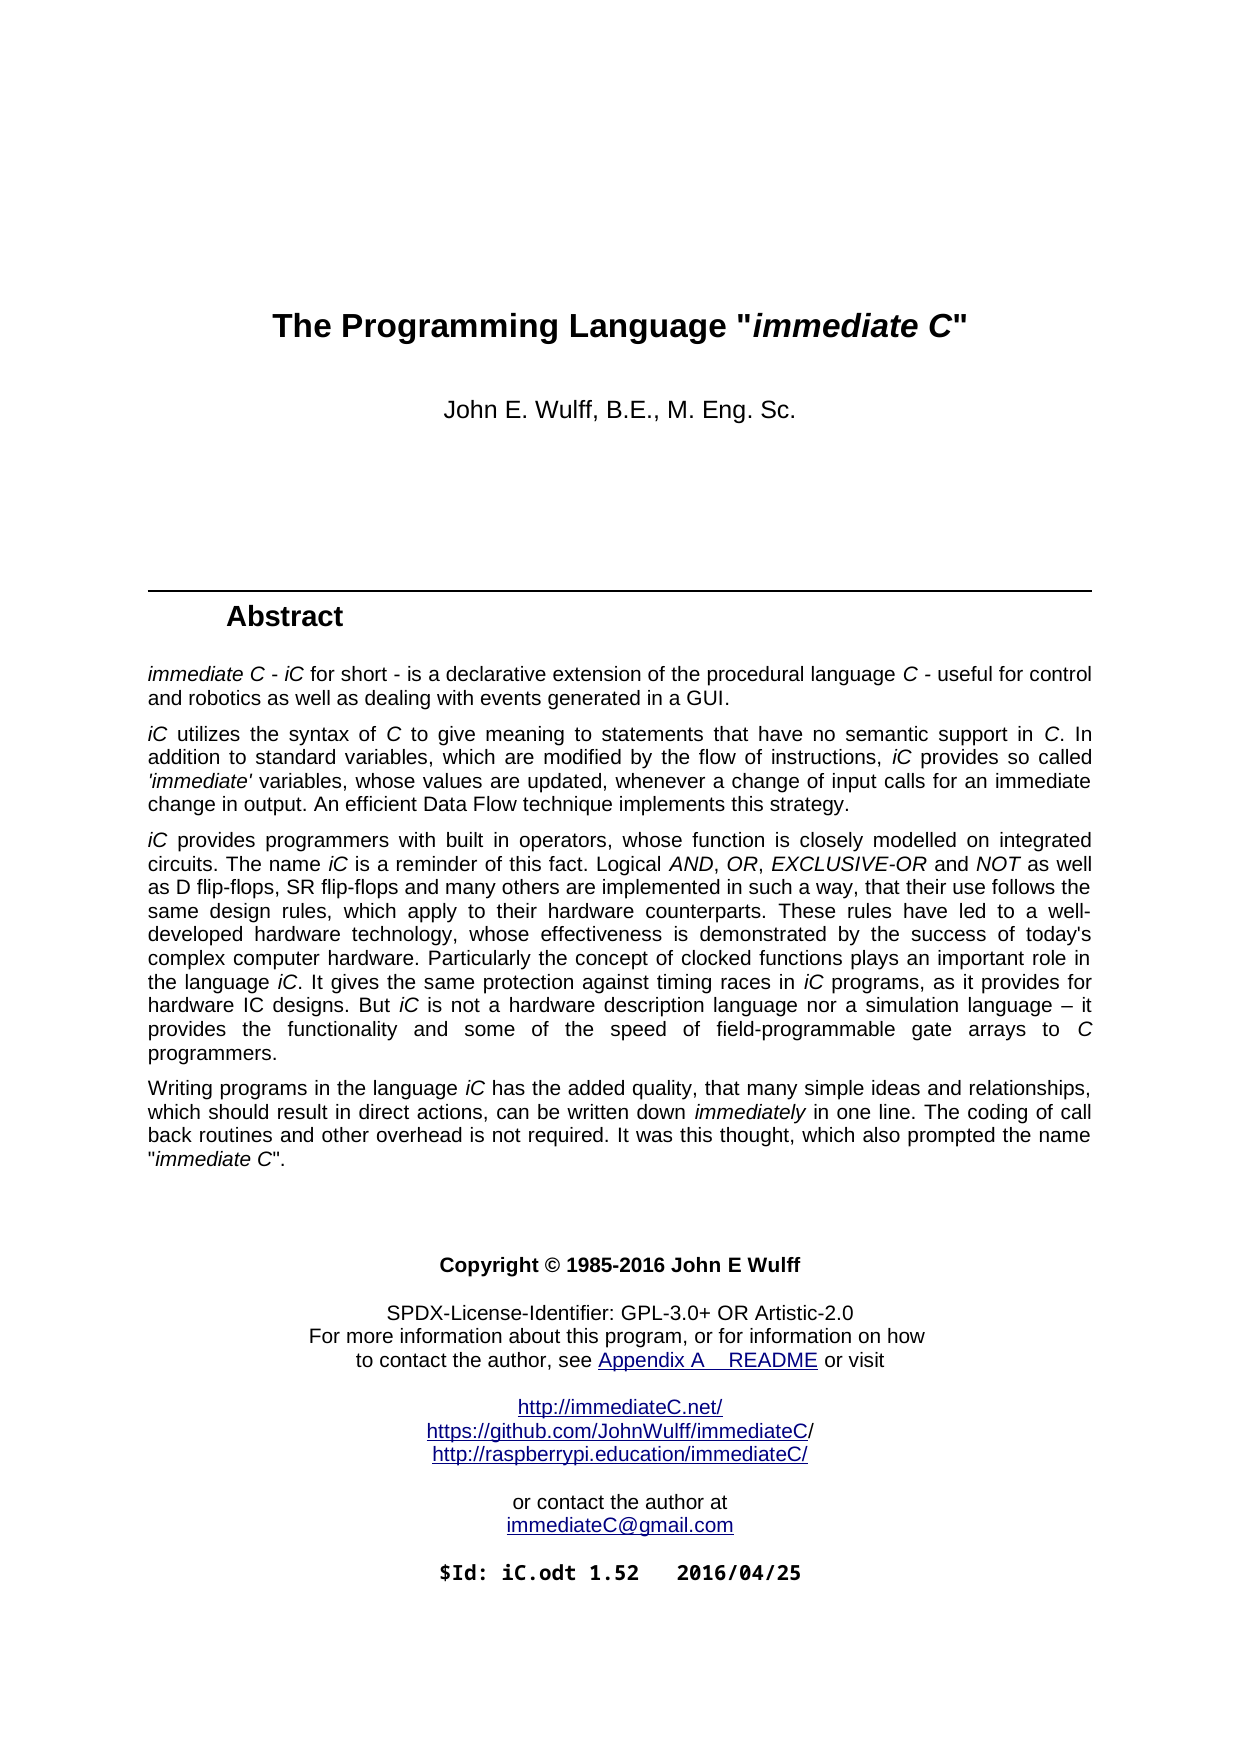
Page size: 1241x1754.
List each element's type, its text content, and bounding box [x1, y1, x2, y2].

text immediate C - iC for short - is a declarative extension of the procedural language C - useful for control and robotics as well as dealing with events generated in a GUI. [148, 663, 1092, 710]
text https://github.com/JohnWulff/immediateC/ [148, 1419, 1092, 1443]
text iC utilizes the syntax of C to give meaning to statements that have no semantic support in C. In addition to standard variables, which are modified by the flow of instructions, iC provides so called 'immediate' variables, whose values are updated, whenever a change of input calls for an immediate change in output. An efficient Data Flow technique implements this strategy. [148, 722, 1092, 817]
text SPDX-License-Identifier: GPL-3.0+ OR Artistic-2.0 [148, 1301, 1092, 1325]
subtitle Abstract [148, 592, 1092, 639]
text John E. Wulff, B.E., M. Eng. Sc. [148, 396, 1092, 424]
text http://immediateC.net/ [148, 1396, 1092, 1419]
text to contact the author, see Appendix A README or visit [148, 1348, 1092, 1372]
text The Programming Language "immediate C" [148, 307, 1092, 344]
text For more information about this program, or for information on how [148, 1325, 1092, 1348]
text Writing programs in the language iC has the added quality, that many simple ideas and relationships, which should result in direct actions, can be written down immediately in one line. The coding of call back routines and other overhead is not required. It was this thought, which also prompted the name "immediate C". [148, 1077, 1092, 1171]
text Copyright © 1985-2016 John E Wulff [148, 1254, 1092, 1277]
text http://raspberrypi.education/immediateC/ [148, 1443, 1092, 1467]
text $Id: iC.odt 1.52 2016/04/25 [148, 1561, 1092, 1585]
text iC provides programmers with built in operators, whose function is closely modelled on integrated circuits. The name iC is a reminder of this fact. Logical AND, OR, EXCLUSIVE-OR and NOT as well as D flip-flops, SR flip-flops and many others are implemented in such a way, that their use follows the same design rules, which apply to their hardware counterparts. These rules have led to a well-developed hardware technology, whose effectiveness is demonstrated by the success of today's complex computer hardware. Particularly the concept of clocked functions plays an important role in the language iC. It gives the same protection against timing races in iC programs, as it provides for hardware IC designs. But iC is not a hardware description language nor a simulation language – it provides the functionality and some of the speed of field-programmable gate arrays to C programmers. [148, 828, 1092, 1065]
text or contact the author at [148, 1490, 1092, 1514]
text immediateC@gmail.com [148, 1514, 1092, 1538]
